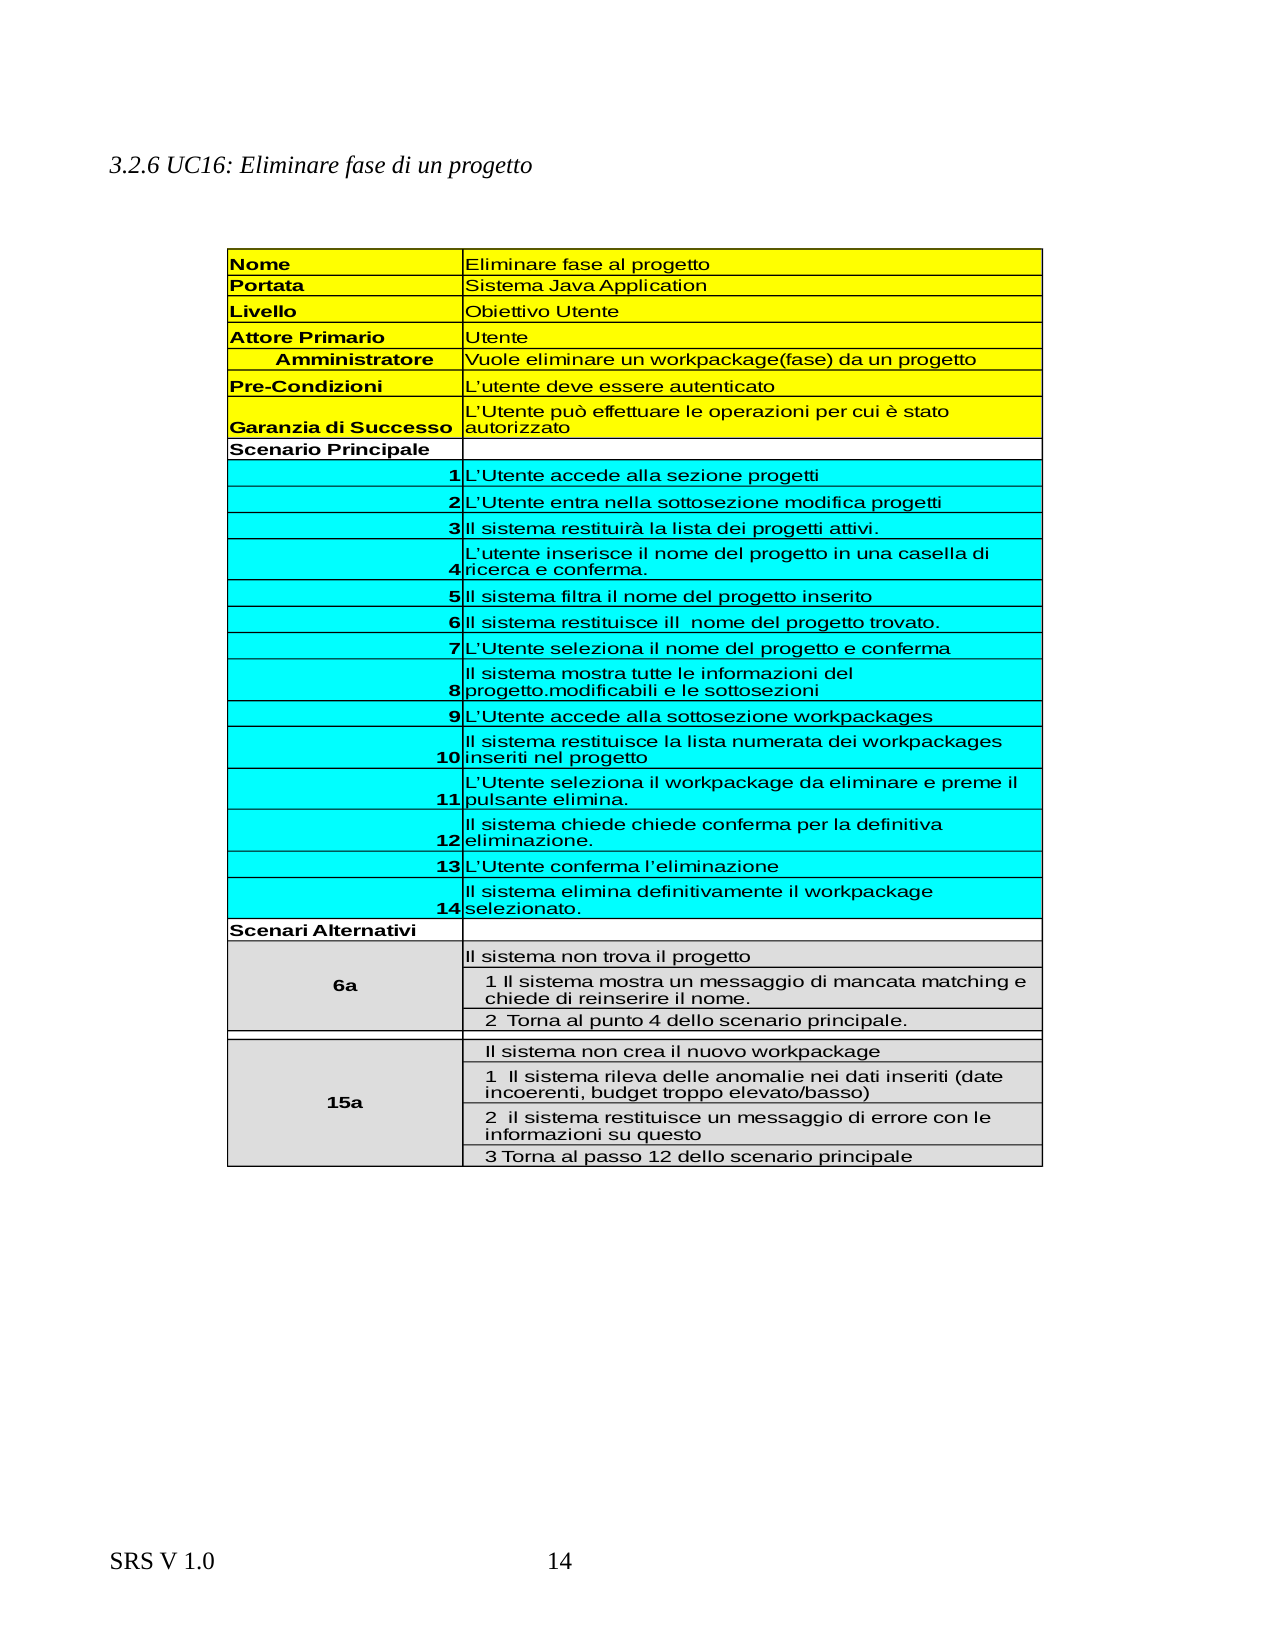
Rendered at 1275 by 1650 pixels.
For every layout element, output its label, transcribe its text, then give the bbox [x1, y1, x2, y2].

subtitle 3.2.6 UC16: Eliminare fase di un progetto [109, 150, 1162, 179]
